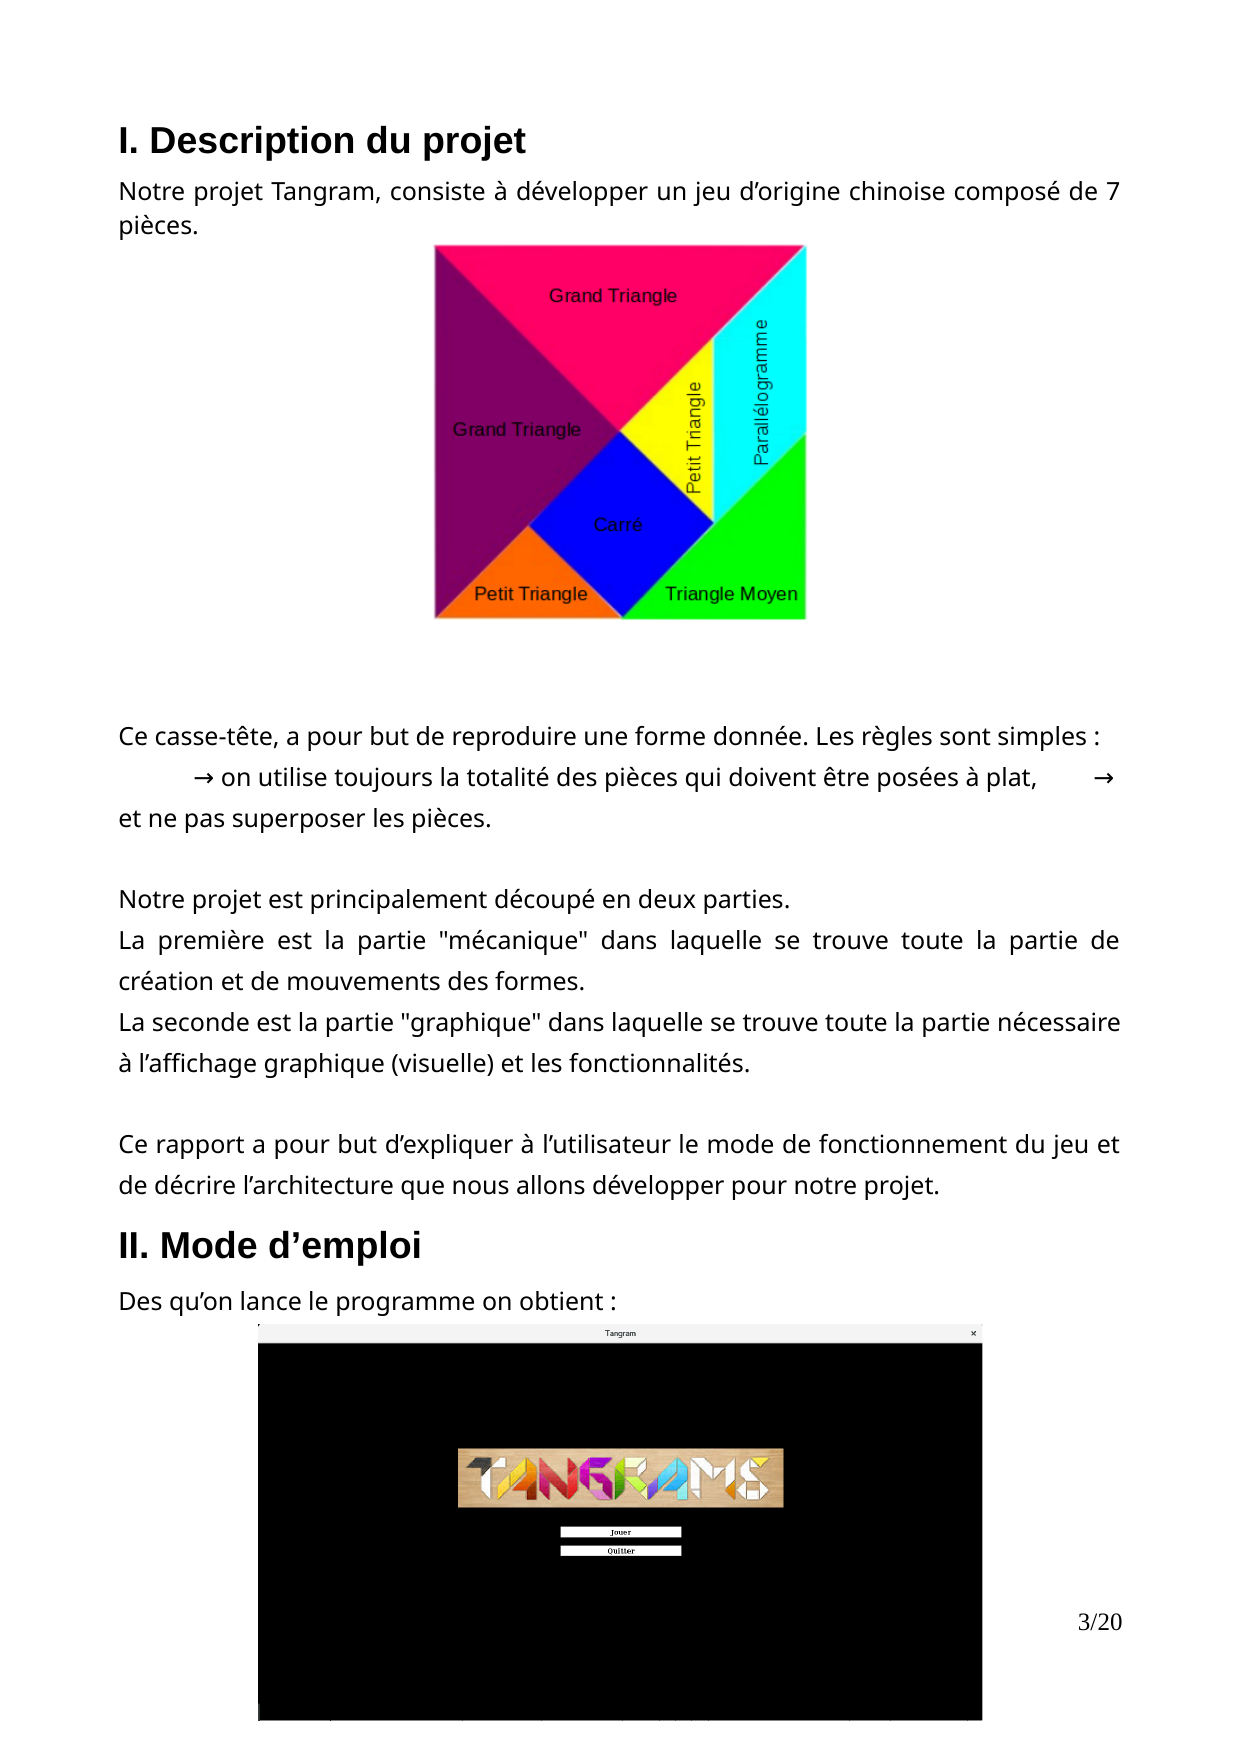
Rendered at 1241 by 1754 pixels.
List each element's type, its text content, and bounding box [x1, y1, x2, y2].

text Ce rapport a pour but d’expliquer à l’utilisateur le mode de fonctionnement du jeu et de décrire l’architecture que nous allons développer pour notre projet. [118, 1127, 1122, 1202]
text Des qu’on lance le programme on obtient : [118, 1284, 1122, 1318]
text Notre projet Tangram, consiste à développer un jeu d’origine chinoise composé de 7 pièces. [118, 174, 1122, 242]
text Notre projet est principalement découpé en deux parties. [118, 882, 1122, 916]
text → on utilise toujours la totalité des pièces qui doivent être posées à plat, → et ne pas superposer les pièces. [118, 759, 1122, 834]
text La première est la partie "mécanique" dans laquelle se trouve toute la partie de création et de mouvements des formes. [118, 923, 1122, 998]
picture [258, 1324, 983, 1721]
picture [430, 241, 810, 623]
text Ce casse-tête, a pour but de reproduire une forme donnée. Les règles sont simples : [118, 719, 1122, 753]
subtitle I. Description du projet [118, 118, 1122, 161]
text La seconde est la partie "graphique" dans laquelle se trouve toute la partie nécessaire à l’affichage graphique (visuelle) et les fonctionnalités. [118, 1004, 1122, 1079]
subtitle II. Mode d’emploi [118, 1223, 1122, 1266]
